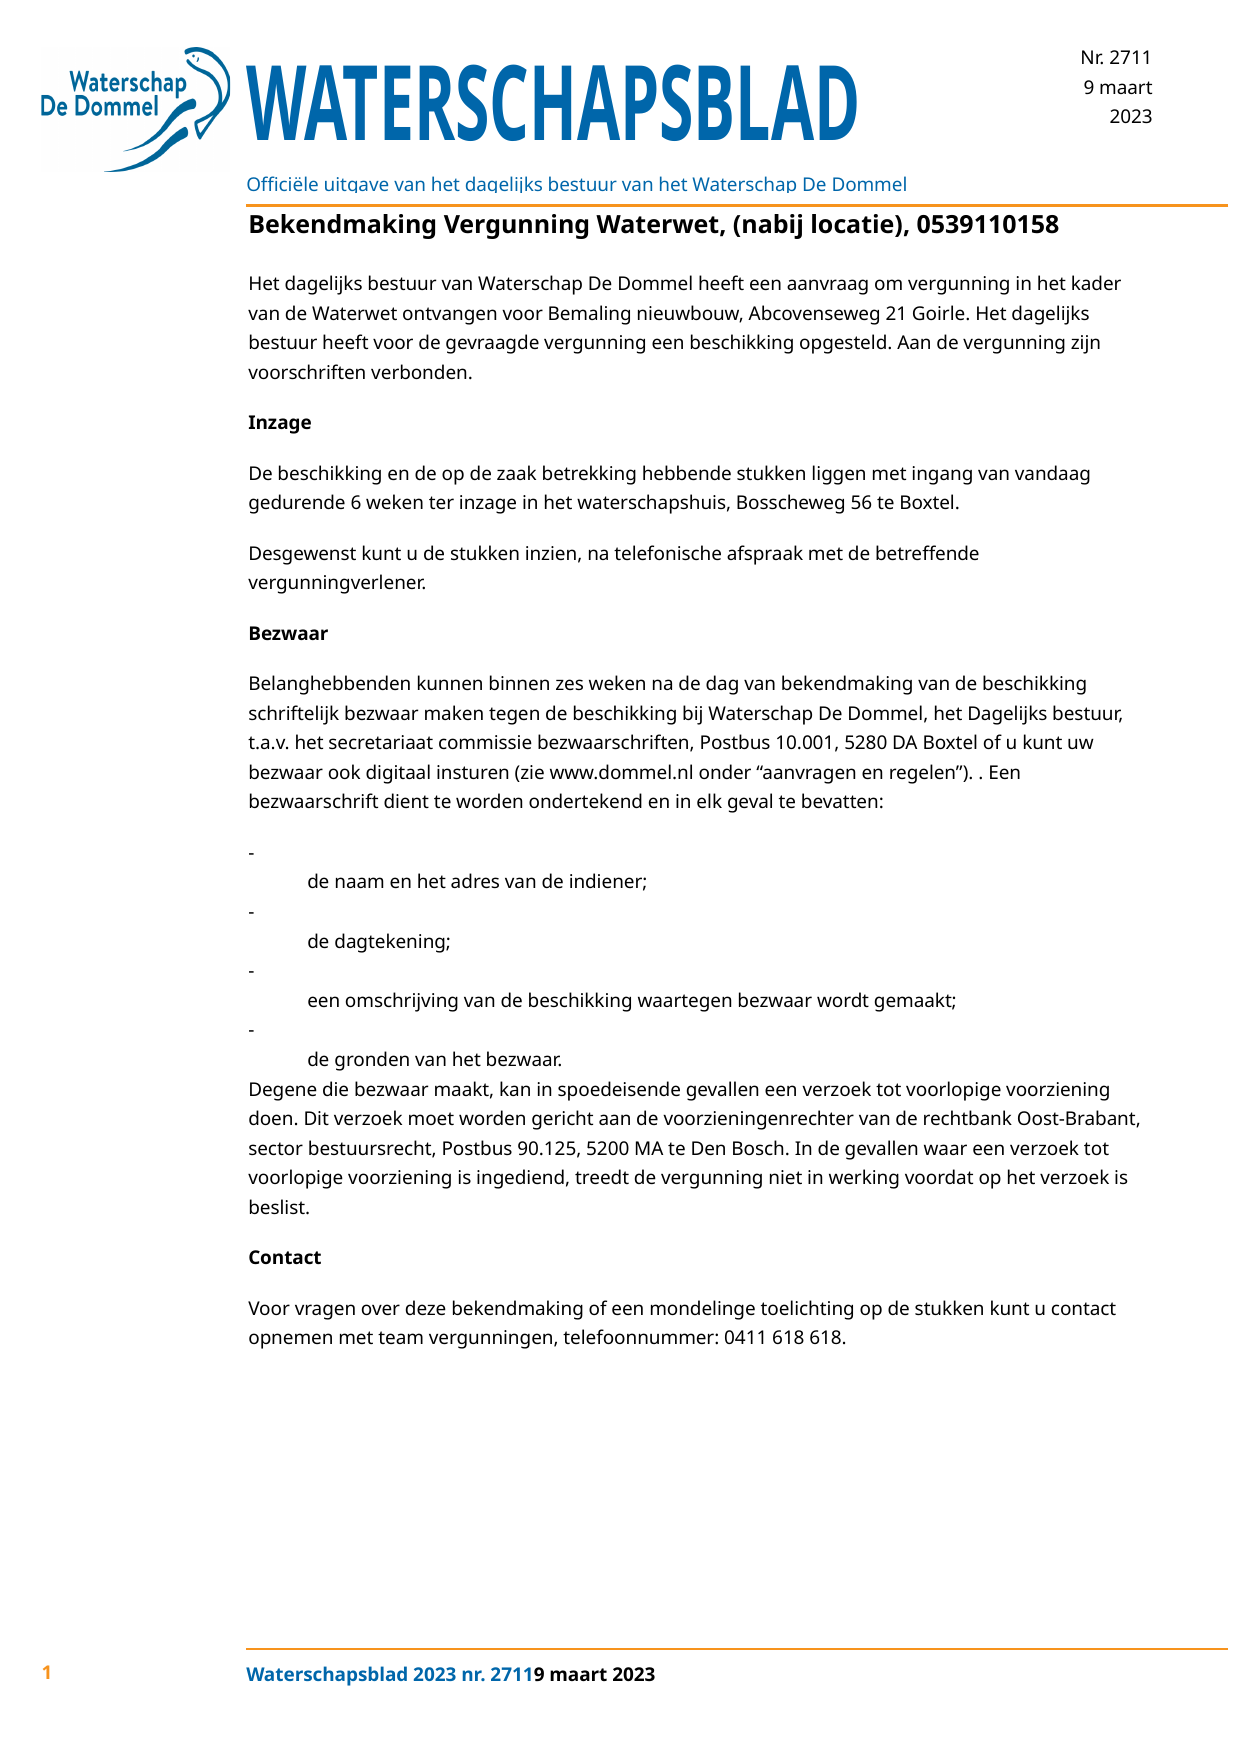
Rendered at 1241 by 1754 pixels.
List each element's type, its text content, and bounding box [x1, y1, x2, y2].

text Voor vragen over deze bekendmaking of een mondelinge toelichting op de stukken kunt u contact opnemen met team vergunningen, telefoonnummer: 0411 618 618. [248, 1295, 1152, 1350]
list de dagtekening; [248, 928, 1152, 953]
text Belanghebbenden kunnen binnen zes weken na de dag van bekendmaking van de beschikking schriftelijk bezwaar maken tegen de beschikking bij Waterschap De Dommel, het Dagelijks bestuur, t.a.v. het secretariaat commissie bezwaarschriften, Postbus 10.001, 5280 DA Boxtel of u kunt uw bezwaar ook digitaal insturen (zie www.dommel.nl onder “aanvragen en regelen”). . Een bezwaarschrift dient te worden ondertekend en in elk geval te bevatten: [248, 670, 1152, 814]
list een omschrijving van de beschikking waartegen bezwaar wordt gemaakt; [248, 987, 1152, 1013]
text Bezwaar [248, 620, 1152, 646]
list de naam en het adres van de indiener; [248, 869, 1152, 894]
text Desgewenst kunt u de stukken inzien, na telefonische afspraak met de betreffende vergunningverlener. [248, 540, 1152, 595]
text Bekendmaking Vergunning Waterwet, (nabij locatie), 0539110158 [248, 207, 1152, 241]
text Inzage [248, 409, 1152, 435]
text Contact [248, 1244, 1152, 1270]
text Het dagelijks bestuur van Waterschap De Dommel heeft een aanvraag om vergunning in het kader van de Waterwet ontvangen voor Bemaling nieuwbouw, Abcovenseweg 21 Goirle. Het dagelijks bestuur heeft voor de gevraagde vergunning een beschikking opgesteld. Aan de vergunning zijn voorschriften verbonden. [248, 270, 1152, 385]
text Degene die bezwaar maakt, kan in spoedeisende gevallen een verzoek tot voorlopige voorziening doen. Dit verzoek moet worden gericht aan de voorzieningenrechter van de rechtbank Oost-Brabant, sector bestuursrecht, Postbus 90.125, 5200 MA te Den Bosch. In de gevallen waar een verzoek tot voorlopige voorziening is ingediend, treedt de vergunning niet in werking voordat op het verzoek is beslist. [248, 1076, 1152, 1220]
list de gronden van het bezwaar. [248, 1046, 1152, 1072]
text De beschikking en de op de zaak betrekking hebbende stukken liggen met ingang van vandaag gedurende 6 weken ter inzage in het waterschapshuis, Bosscheweg 56 te Boxtel. [248, 460, 1152, 515]
picture [204, 47, 231, 76]
picture [198, 118, 210, 131]
picture [41, 47, 231, 172]
picture [45, 99, 51, 111]
